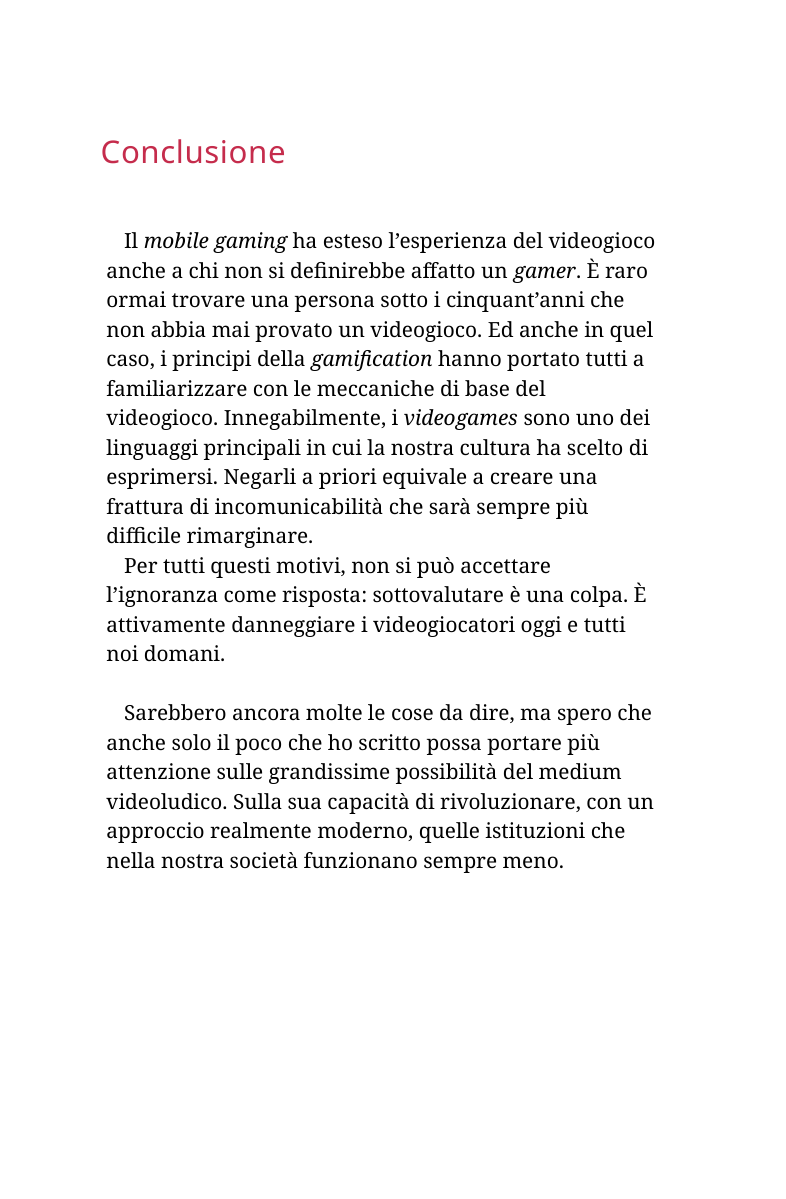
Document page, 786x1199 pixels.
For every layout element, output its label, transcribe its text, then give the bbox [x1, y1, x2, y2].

subtitle Conclusione [100, 130, 661, 172]
text Per tutti questi motivi, non si può accettare l’ignoranza come risposta: sottovalutare è una colpa. È attivamente danneggiare i videogiocatori oggi e tutti noi domani. [106, 550, 661, 668]
text Sarebbero ancora molte le cose da dire, ma spero che anche solo il poco che ho scritto possa portare più attenzione sulle grandissime possibilità del medium videoludico. Sulla sua capacità di rivoluzionare, con un approccio realmente moderno, quelle istituzioni che nella nostra società funzionano sempre meno. [106, 697, 661, 874]
text Il mobile gaming ha esteso l’esperienza del videogioco anche a chi non si definirebbe affatto un gamer. È raro ormai trovare una persona sotto i cinquant’anni che non abbia mai provato un videogioco. Ed anche in quel caso, i principi della gamification hanno portato tutti a familiarizzare con le meccaniche di base del videogioco. Innegabilmente, i videogames sono uno dei linguaggi principali in cui la nostra cultura ha scelto di esprimersi. Negarli a priori equivale a creare una frattura di incomunicabilità che sarà sempre più difficile rimarginare. [106, 226, 661, 550]
